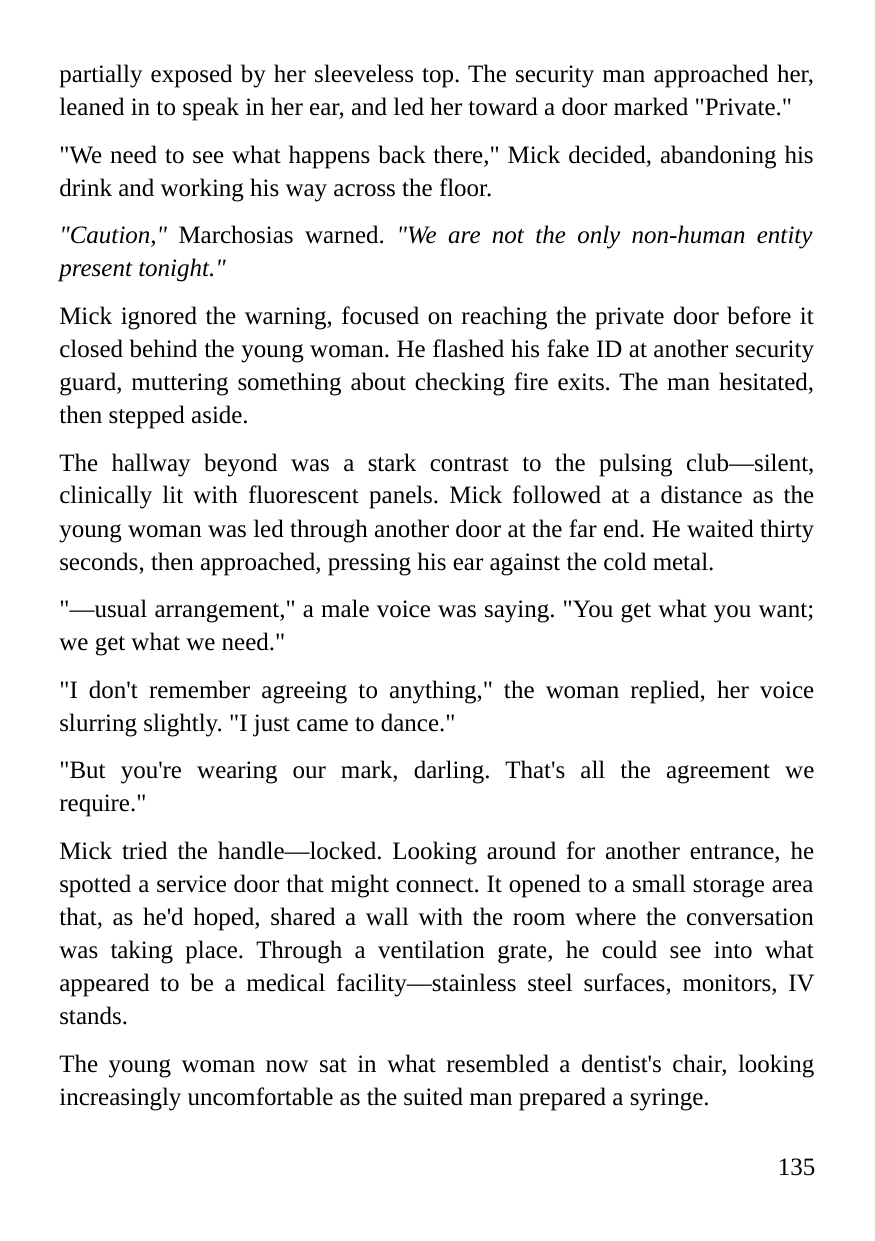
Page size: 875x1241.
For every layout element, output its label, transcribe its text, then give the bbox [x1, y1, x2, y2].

text The hallway beyond was a stark contrast to the pulsing club—silent, clinically lit with fluorescent panels. Mick followed at a distance as the young woman was led through another door at the far end. He waited thirty seconds, then approached, pressing his ear against the cold metal. [59, 448, 815, 575]
text "We need to see what happens back there," Mick decided, abandoning his drink and working his way across the floor. [59, 140, 815, 201]
text "I don't remember agreeing to anything," the woman replied, her voice slurring slightly. "I just came to dance." [59, 675, 815, 737]
text Mick tried the handle—locked. Looking around for another entrance, he spotted a service door that might connect. It opened to a small storage area that, as he'd hoped, shared a wall with the room where the conversation was taking place. Through a ventilation grate, he could see into what appeared to be a medical facility—stainless steel surfaces, monitors, IV stands. [59, 836, 815, 1030]
text partially exposed by her sleeveless top. The security man approached her, leaned in to speak in her ear, and led her toward a door marked "Private." [59, 59, 815, 121]
text "—usual arrangement," a male voice was saying. "You get what you want; we get what we need." [59, 594, 815, 656]
text "Caution," Marchosias warned. "We are not the only non-human entity present tonight." [59, 220, 815, 282]
text The young woman now sat in what resembled a dentist's chair, looking increasingly uncomfortable as the suited man prepared a syringe. [59, 1049, 815, 1111]
text "But you're wearing our mark, darling. That's all the agreement we require." [59, 756, 815, 817]
text Mick ignored the warning, focused on reaching the private door before it closed behind the young woman. He flashed his fake ID at another security guard, muttering something about checking fire exits. The man hesitated, then stepped aside. [59, 301, 815, 429]
